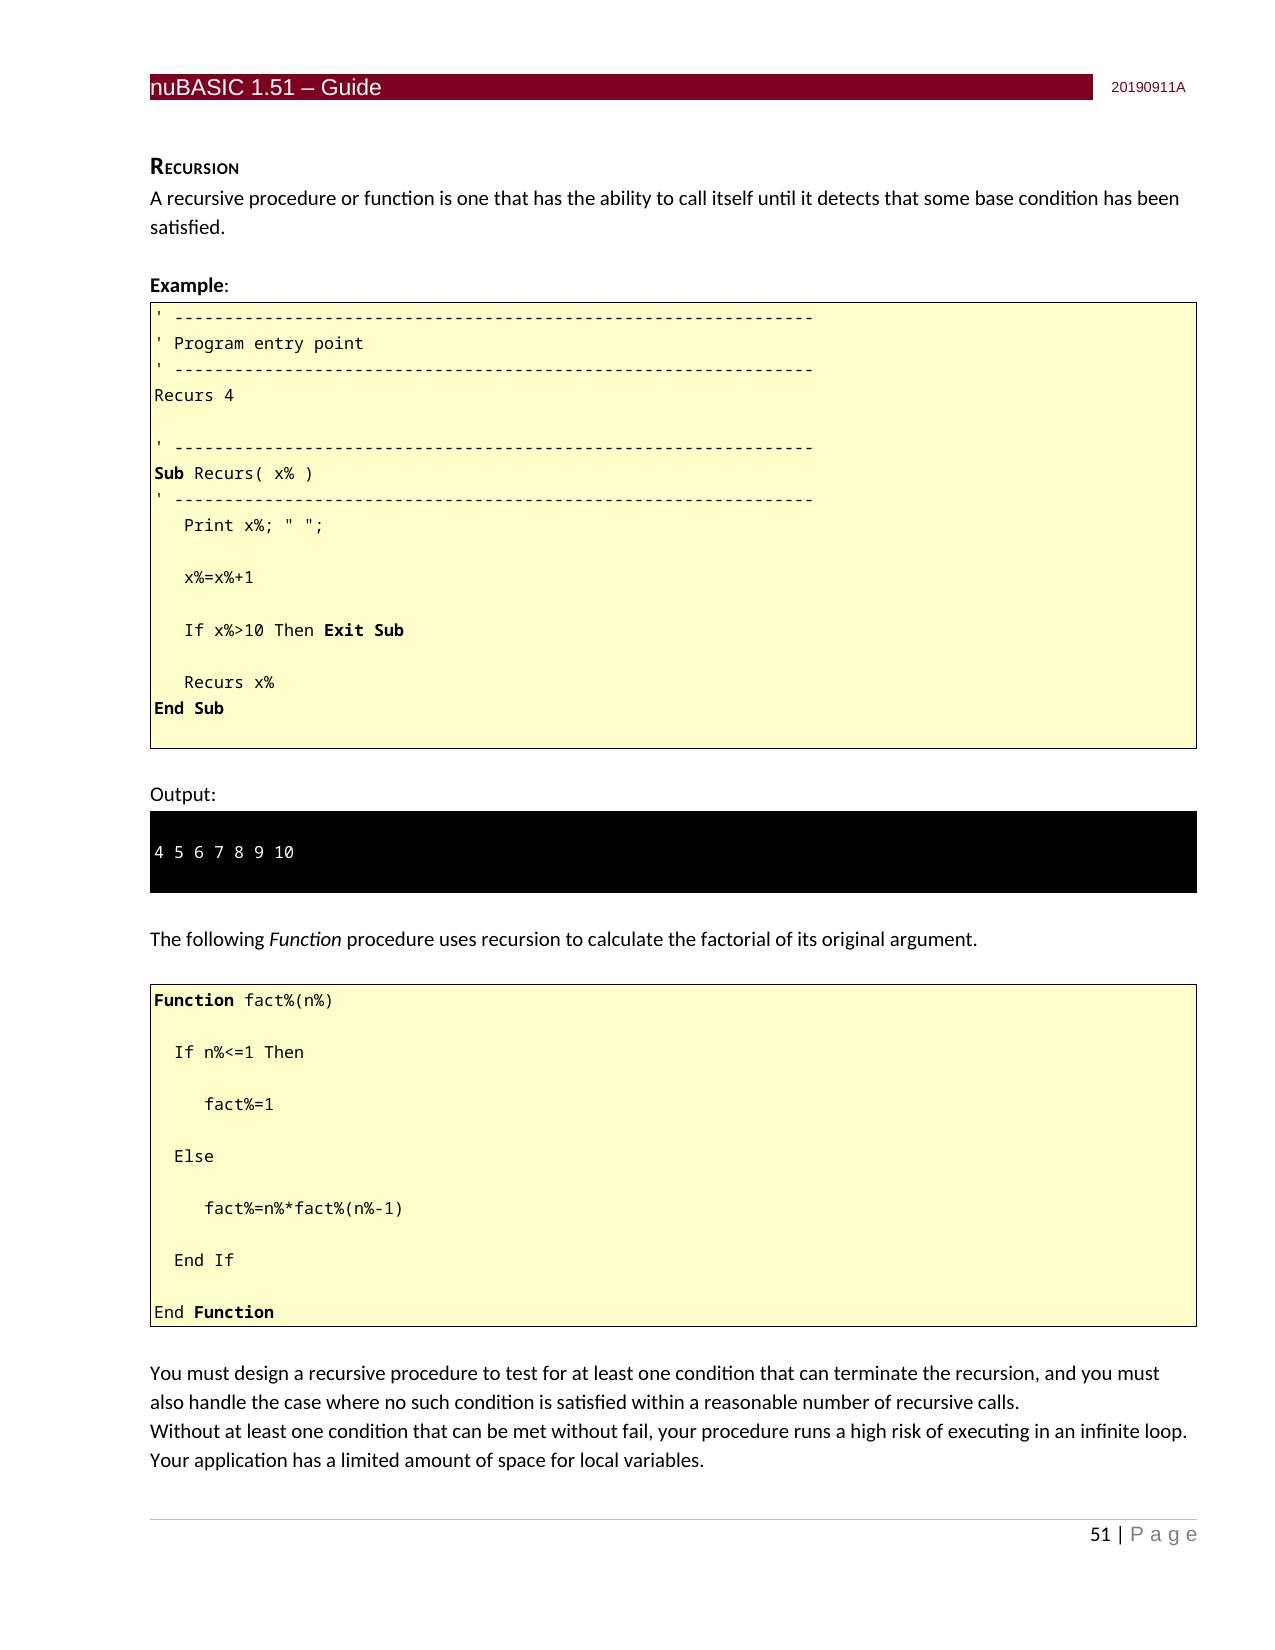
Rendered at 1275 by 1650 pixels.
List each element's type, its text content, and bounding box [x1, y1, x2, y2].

list fact%=n%*fact%(n%-1) [151, 1192, 1196, 1218]
text Your application has a limited amount of space for local variables. [150, 1447, 1197, 1473]
list 4 5 6 7 8 9 10 [151, 837, 1196, 863]
text Output: [150, 781, 1197, 807]
list Else [151, 1140, 1196, 1166]
text Example: [150, 272, 1197, 298]
list Function fact%(n%) [151, 985, 1196, 1010]
list If n%<=1 Then [151, 1036, 1196, 1062]
list End Function [151, 1297, 1196, 1326]
text A recursive procedure or function is one that has the ability to call itself until it detects that some base condition has been satisfied. [150, 185, 1197, 239]
text The following Function procedure uses recursion to calculate the factorial of its original argument. [150, 926, 1197, 951]
list fact%=1 [151, 1088, 1196, 1114]
list End If [151, 1244, 1196, 1271]
text You must design a recursive procedure to test for at least one condition that can terminate the recursion, and you must also handle the case where no such condition is satisfied within a reasonable number of recursive calls. [150, 1360, 1197, 1414]
list ' ---------------------------------------------------------------- ' Program entry point ' ---------------------------------------------------------------- Recurs 4 ' ---------------------------------------------------------------- Sub Recurs( x% ) ' ---------------------------------------------------------------- Print x%; " "; x%=x%+1 If x%>10 Then Exit Sub Recurs x% End Sub [151, 303, 1196, 718]
subtitle Recursion [150, 150, 1197, 181]
text Without at least one condition that can be met without fail, your procedure runs a high risk of executing in an infinite loop. [150, 1418, 1197, 1443]
